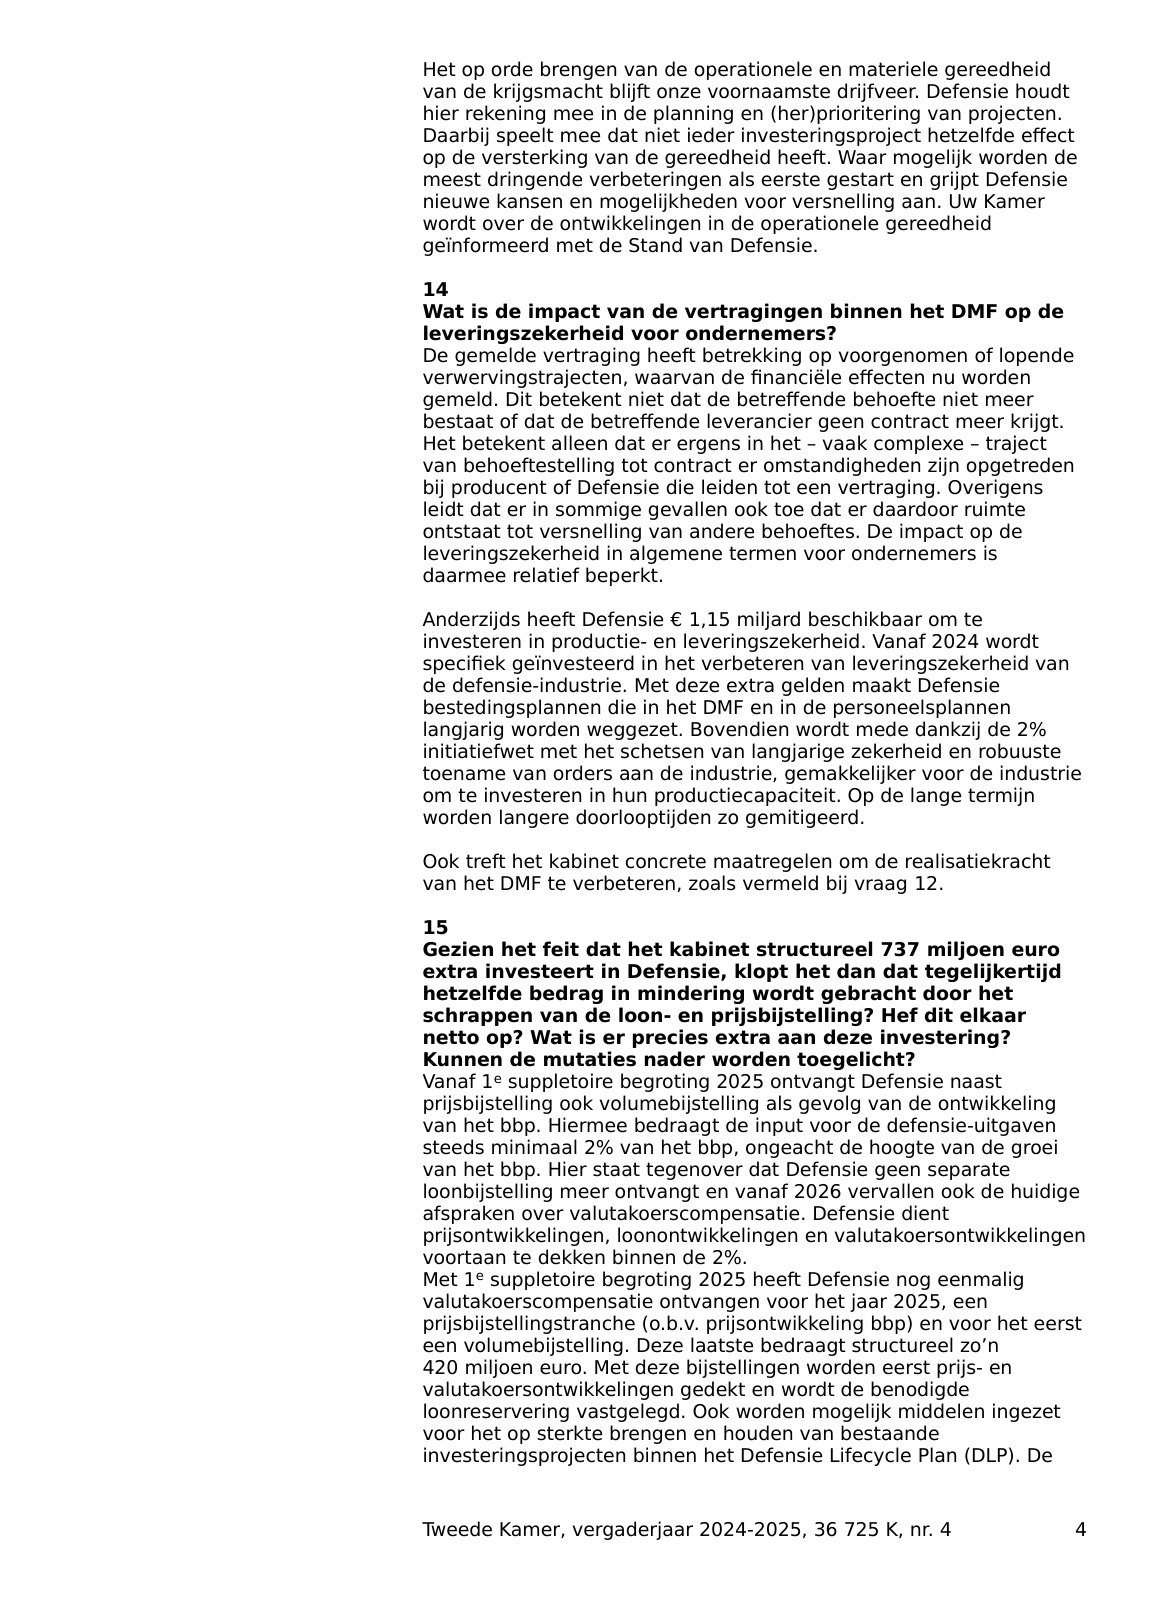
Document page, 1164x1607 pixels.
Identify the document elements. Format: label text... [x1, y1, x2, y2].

text Met 1e suppletoire begroting 2025 heeft Defensie nog eenmalig valutakoerscompensatie ontvangen voor het jaar 2025, een prijsbijstellingstranche (o.b.v. prijsontwikkeling bbp) en voor het eerst een volumebijstelling. Deze laatste bedraagt structureel zo’n 420 miljoen euro. Met deze bijstellingen worden eerst prijs- en valutakoersontwikkelingen gedekt en wordt de benodigde loonreservering vastgelegd. Ook worden mogelijk middelen ingezet voor het op sterkte brengen en houden van bestaande investeringsprojecten binnen het Defensie Lifecycle Plan (DLP). De [422, 1269, 1087, 1467]
text Anderzijds heeft Defensie € 1,15 miljard beschikbaar om te investeren in productie- en leveringszekerheid. Vanaf 2024 wordt specifiek geïnvesteerd in het verbeteren van leveringszekerheid van de defensie-industrie. Met deze extra gelden maakt Defensie bestedingsplannen die in het DMF en in de personeelsplannen langjarig worden weggezet. Bovendien wordt mede dankzij de 2% initiatiefwet met het schetsen van langjarige zekerheid en robuuste toename van orders aan de industrie, gemakkelijker voor de industrie om te investeren in hun productiecapaciteit. Op de lange termijn worden langere doorlooptijden zo gemitigeerd. [422, 609, 1087, 829]
text De gemelde vertraging heeft betrekking op voorgenomen of lopende verwervingstrajecten, waarvan de financiële effecten nu worden gemeld. Dit betekent niet dat de betreffende behoefte niet meer bestaat of dat de betreffende leverancier geen contract meer krijgt. Het betekent alleen dat er ergens in het – vaak complexe – traject van behoeftestelling tot contract er omstandigheden zijn opgetreden bij producent of Defensie die leiden tot een vertraging. Overigens leidt dat er in sommige gevallen ook toe dat er daardoor ruimte ontstaat tot versnelling van andere behoeftes. De impact op de leveringszekerheid in algemene termen voor ondernemers is daarmee relatief beperkt. [422, 345, 1087, 587]
text Het op orde brengen van de operationele en materiele gereedheid van de krijgsmacht blijft onze voornaamste drijfveer. Defensie houdt hier rekening mee in de planning en (her)prioritering van projecten. Daarbij speelt mee dat niet ieder investeringsproject hetzelfde effect op de versterking van de gereedheid heeft. Waar mogelijk worden de meest dringende verbeteringen als eerste gestart en grijpt Defensie nieuwe kansen en mogelijkheden voor versnelling aan. Uw Kamer wordt over de ontwikkelingen in de operationele gereedheid geïnformeerd met de Stand van Defensie. [422, 59, 1087, 257]
text Wat is de impact van de vertragingen binnen het DMF op de leveringszekerheid voor ondernemers? [422, 301, 1087, 345]
text Ook treft het kabinet concrete maatregelen om de realisatiekracht van het DMF te verbeteren, zoals vermeld bij vraag 12. [422, 851, 1087, 895]
text Gezien het feit dat het kabinet structureel 737 miljoen euro extra investeert in Defensie, klopt het dan dat tegelijkertijd hetzelfde bedrag in mindering wordt gebracht door het schrappen van de loon- en prijsbijstelling? Hef dit elkaar netto op? Wat is er precies extra aan deze investering? Kunnen de mutaties nader worden toegelicht? [422, 939, 1087, 1071]
text 15 [422, 917, 1087, 939]
text Vanaf 1e suppletoire begroting 2025 ontvangt Defensie naast prijsbijstelling ook volumebijstelling als gevolg van de ontwikkeling van het bbp. Hiermee bedraagt de input voor de defensie-uitgaven steeds minimaal 2% van het bbp, ongeacht de hoogte van de groei van het bbp. Hier staat tegenover dat Defensie geen separate loonbijstelling meer ontvangt en vanaf 2026 vervallen ook de huidige afspraken over valutakoerscompensatie. Defensie dient prijsontwikkelingen, loonontwikkelingen en valutakoersontwikkelingen voortaan te dekken binnen de 2%. [422, 1071, 1087, 1269]
text 14 [422, 279, 1087, 301]
